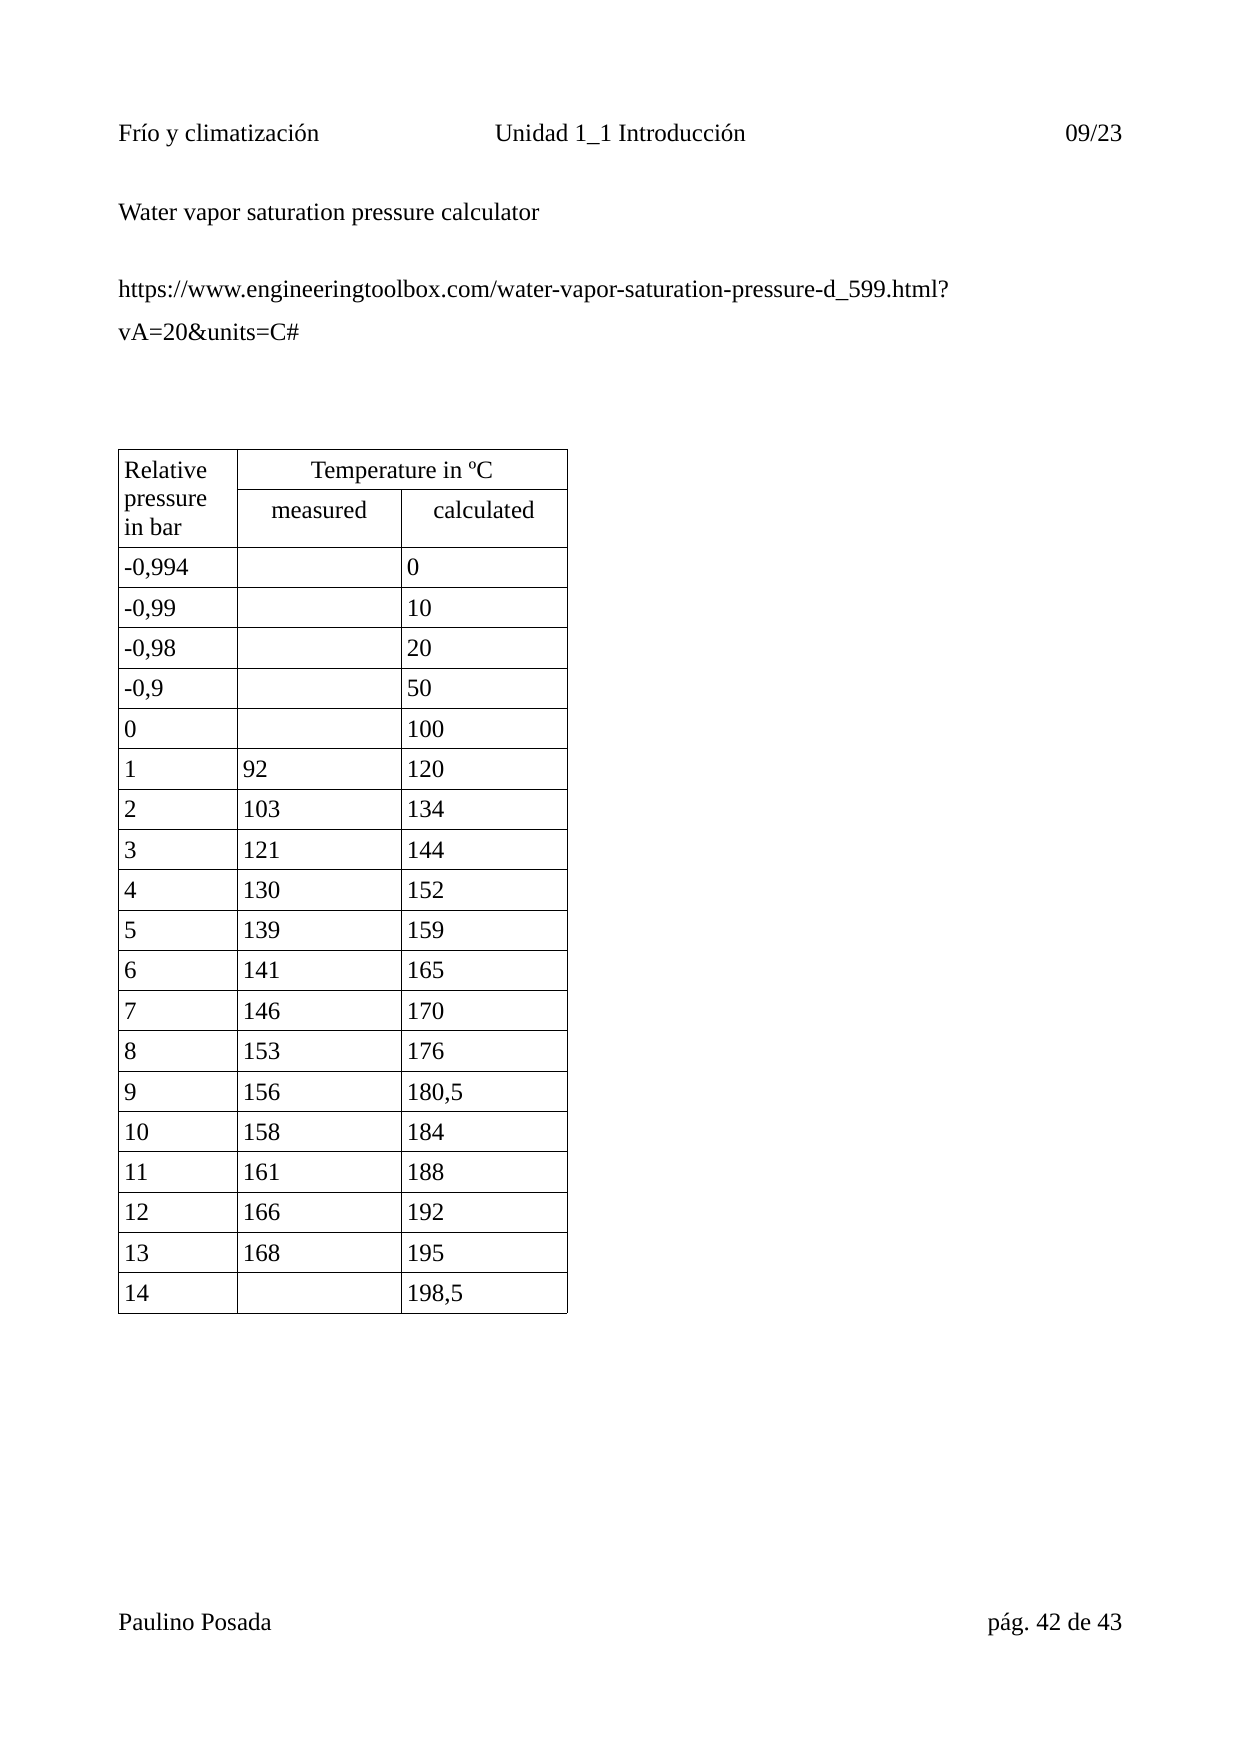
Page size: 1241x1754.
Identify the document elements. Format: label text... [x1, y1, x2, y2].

table_cell 8 [119, 1031, 237, 1071]
table_cell 192 [402, 1193, 567, 1232]
table_cell 0 [119, 709, 237, 748]
table_cell 141 [238, 951, 401, 990]
table_cell 170 [402, 991, 567, 1030]
table_cell -0,994 [119, 548, 237, 587]
table_cell [238, 628, 401, 668]
table_cell 3 [119, 830, 237, 869]
table_cell 188 [402, 1152, 567, 1192]
table_cell 134 [402, 790, 567, 829]
text Water vapor saturation pressure calculator [118, 197, 1122, 226]
table_header Relative pressure in bar [119, 450, 237, 547]
table_cell 184 [402, 1112, 567, 1151]
table_cell 120 [402, 749, 567, 788]
table_cell 165 [402, 951, 567, 990]
table_cell 158 [238, 1112, 401, 1151]
table_cell [238, 588, 401, 627]
table_cell 103 [238, 790, 401, 829]
table_cell -0,99 [119, 588, 237, 627]
table_cell 0 [402, 548, 567, 587]
table_cell [238, 669, 401, 708]
table_cell 176 [402, 1031, 567, 1071]
table_cell calculated [402, 490, 567, 547]
text https://www.engineeringtoolbox.com/water-vapor-saturation-pressure-d_599.html?vA=20&units=C# [118, 274, 1122, 346]
table_cell 5 [119, 911, 237, 950]
table_cell 20 [402, 628, 567, 668]
table_cell 13 [119, 1233, 237, 1272]
table_cell 152 [402, 870, 567, 909]
table_cell 10 [402, 588, 567, 627]
table_cell 144 [402, 830, 567, 869]
table_cell 7 [119, 991, 237, 1030]
table_cell 146 [238, 991, 401, 1030]
table_header Temperature in ºC [238, 450, 567, 489]
table_cell 156 [238, 1072, 401, 1111]
table_cell 130 [238, 870, 401, 909]
table_cell 10 [119, 1112, 237, 1151]
table_cell 166 [238, 1193, 401, 1232]
table_cell [238, 1273, 401, 1313]
table_cell 161 [238, 1152, 401, 1192]
table_cell 9 [119, 1072, 237, 1111]
table_cell 50 [402, 669, 567, 708]
table_cell 12 [119, 1193, 237, 1232]
table_cell -0,9 [119, 669, 237, 708]
table_cell 168 [238, 1233, 401, 1272]
table_cell 139 [238, 911, 401, 950]
table_cell 2 [119, 790, 237, 829]
table_cell 180,5 [402, 1072, 567, 1111]
table_cell 121 [238, 830, 401, 869]
table_cell [238, 709, 401, 748]
table_cell 195 [402, 1233, 567, 1272]
table_cell 4 [119, 870, 237, 909]
table_cell 92 [238, 749, 401, 788]
table_cell 159 [402, 911, 567, 950]
table_cell measured [238, 490, 401, 547]
table_cell 14 [119, 1273, 237, 1313]
table_cell 100 [402, 709, 567, 748]
table_cell [238, 548, 401, 587]
table_cell 153 [238, 1031, 401, 1071]
table_cell 6 [119, 951, 237, 990]
table_cell 198,5 [402, 1273, 567, 1313]
table_cell 11 [119, 1152, 237, 1192]
table_cell -0,98 [119, 628, 237, 668]
table_cell 1 [119, 749, 237, 788]
